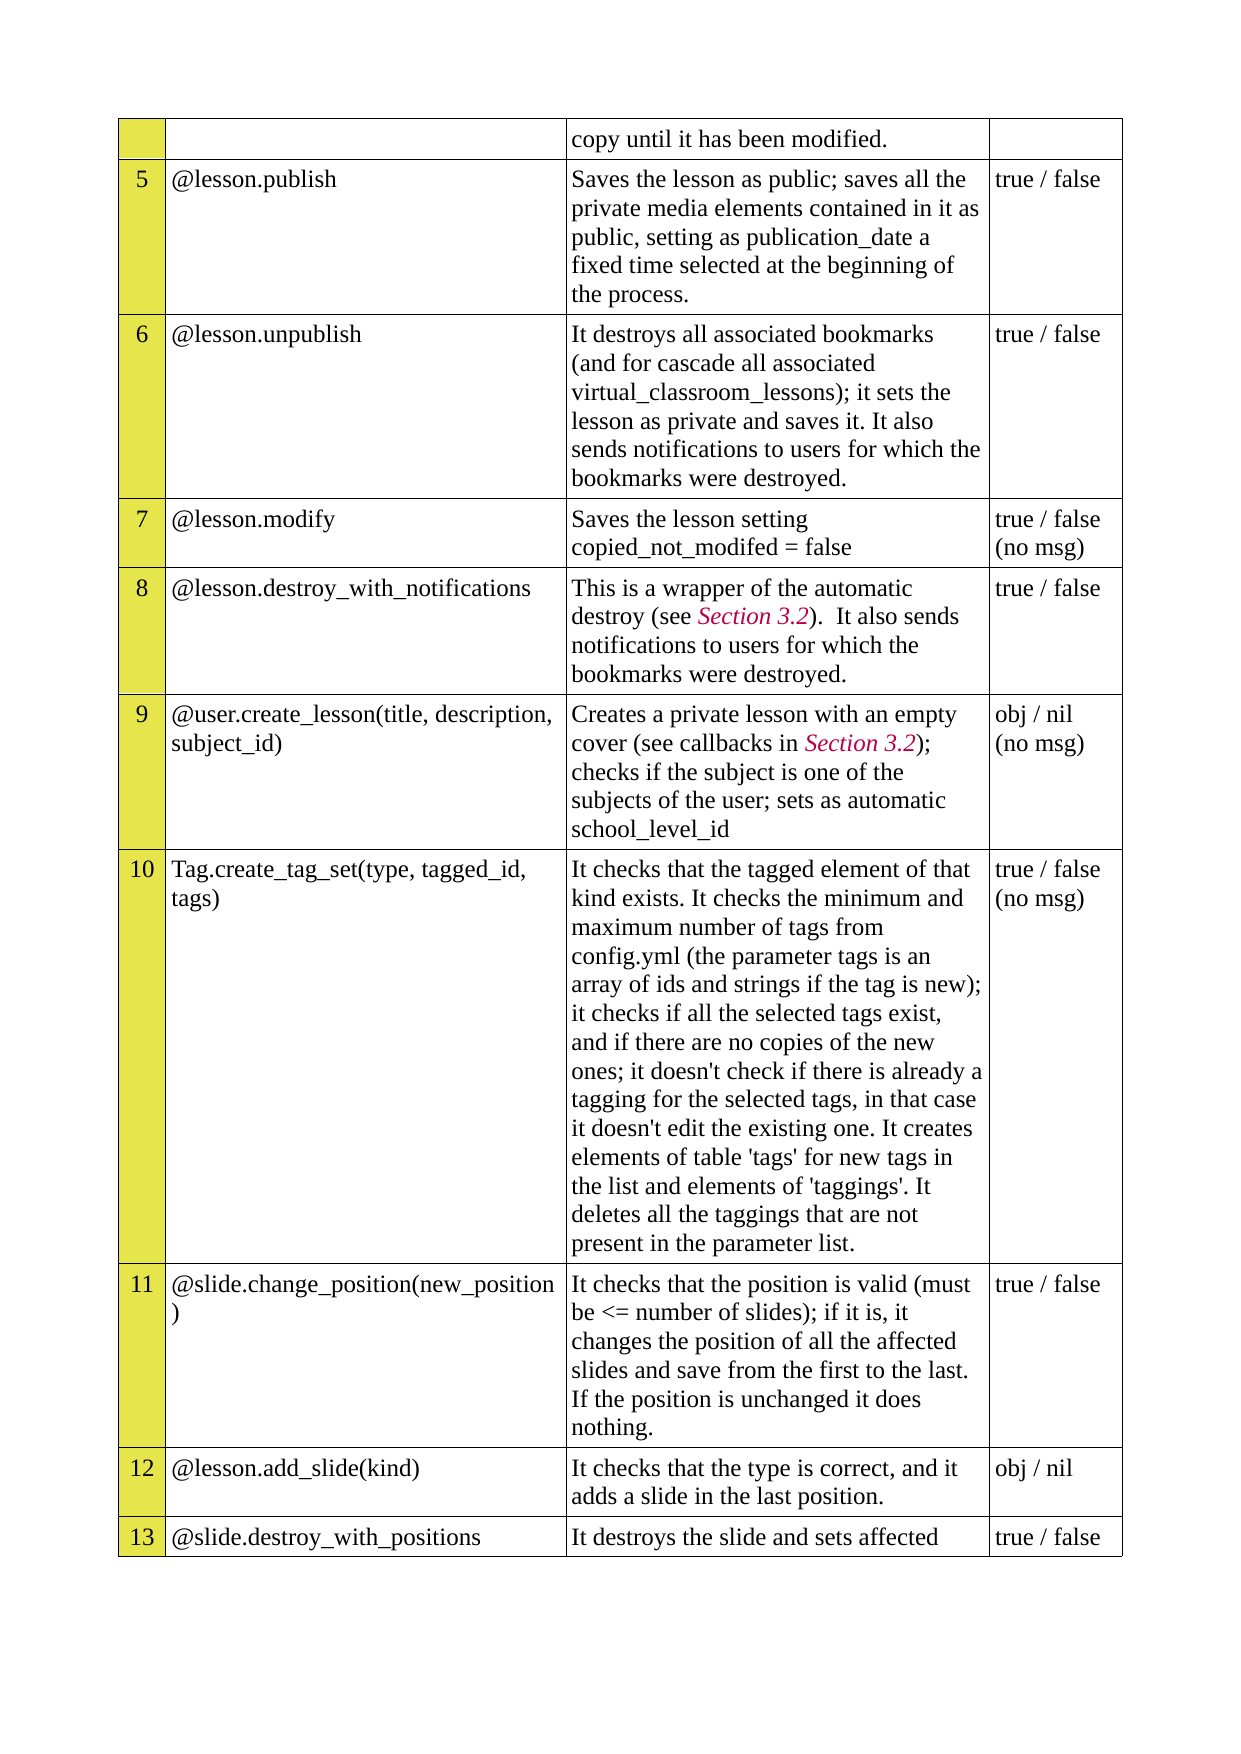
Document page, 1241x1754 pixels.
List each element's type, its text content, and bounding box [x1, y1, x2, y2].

table_cell true / false [990, 315, 1122, 498]
table_cell 8 [119, 568, 165, 693]
table_cell @lesson.destroy_with_notifications [166, 568, 566, 693]
table_cell [119, 119, 165, 158]
table_cell true / false [990, 1264, 1122, 1447]
table_cell true / false [990, 568, 1122, 693]
table_cell 12 [119, 1448, 165, 1516]
table_cell 9 [119, 695, 165, 849]
table_cell 10 [119, 850, 165, 1263]
table_cell 7 [119, 499, 165, 567]
table_cell Tag.create_tag_set(type, tagged_id, tags) [166, 850, 566, 1263]
table_cell 6 [119, 315, 165, 498]
table_cell @user.create_lesson(title, description, subject_id) [166, 695, 566, 849]
table_cell Creates a private lesson with an empty cover (see callbacks in Section 3.2); checks if the subject is one of the subjects of the user; sets as automatic school_level_id [567, 695, 989, 849]
table_cell It checks that the type is correct, and it adds a slide in the last position. [567, 1448, 989, 1516]
table_cell @slide.change_position(new_position) [166, 1264, 566, 1447]
table_cell It destroys all associated bookmarks (and for cascade all associated virtual_classroom_lessons); it sets the lesson as private and saves it. It also sends notifications to users for which the bookmarks were destroyed. [567, 315, 989, 498]
table_cell Saves the lesson as public; saves all the private media elements contained in it as public, setting as publication_date a fixed time selected at the beginning of the process. [567, 160, 989, 314]
table_cell It destroys the slide and sets affected [567, 1517, 989, 1556]
table_cell [166, 119, 566, 158]
table_cell @lesson.unpublish [166, 315, 566, 498]
table_cell true / false (no msg) [990, 499, 1122, 567]
table_cell true / false [990, 1517, 1122, 1556]
table_cell @lesson.add_slide(kind) [166, 1448, 566, 1516]
table_cell @lesson.publish [166, 160, 566, 314]
table_cell [990, 119, 1122, 158]
table_cell @lesson.modify [166, 499, 566, 567]
table_cell 5 [119, 160, 165, 314]
table_cell obj / nil [990, 1448, 1122, 1516]
table_cell 13 [119, 1517, 165, 1556]
table_cell It checks that the tagged element of that kind exists. It checks the minimum and maximum number of tags from config.yml (the parameter tags is an array of ids and strings if the tag is new); it checks if all the selected tags exist, and if there are no copies of the new ones; it doesn't check if there is already a tagging for the selected tags, in that case it doesn't edit the existing one. It creates elements of table 'tags' for new tags in the list and elements of 'taggings'. It deletes all the taggings that are not present in the parameter list. [567, 850, 989, 1263]
table_cell obj / nil (no msg) [990, 695, 1122, 849]
table_cell It checks that the position is valid (must be <= number of slides); if it is, it changes the position of all the affected slides and save from the first to the last. If the position is unchanged it does nothing. [567, 1264, 989, 1447]
table_cell true / false [990, 160, 1122, 314]
table_cell @slide.destroy_with_positions [166, 1517, 566, 1556]
table_cell Saves the lesson setting copied_not_modifed = false [567, 499, 989, 567]
table_cell This is a wrapper of the automatic destroy (see Section 3.2). It also sends notifications to users for which the bookmarks were destroyed. [567, 568, 989, 693]
table_cell copy until it has been modified. [567, 119, 989, 158]
table_cell 11 [119, 1264, 165, 1447]
table_cell true / false (no msg) [990, 850, 1122, 1263]
